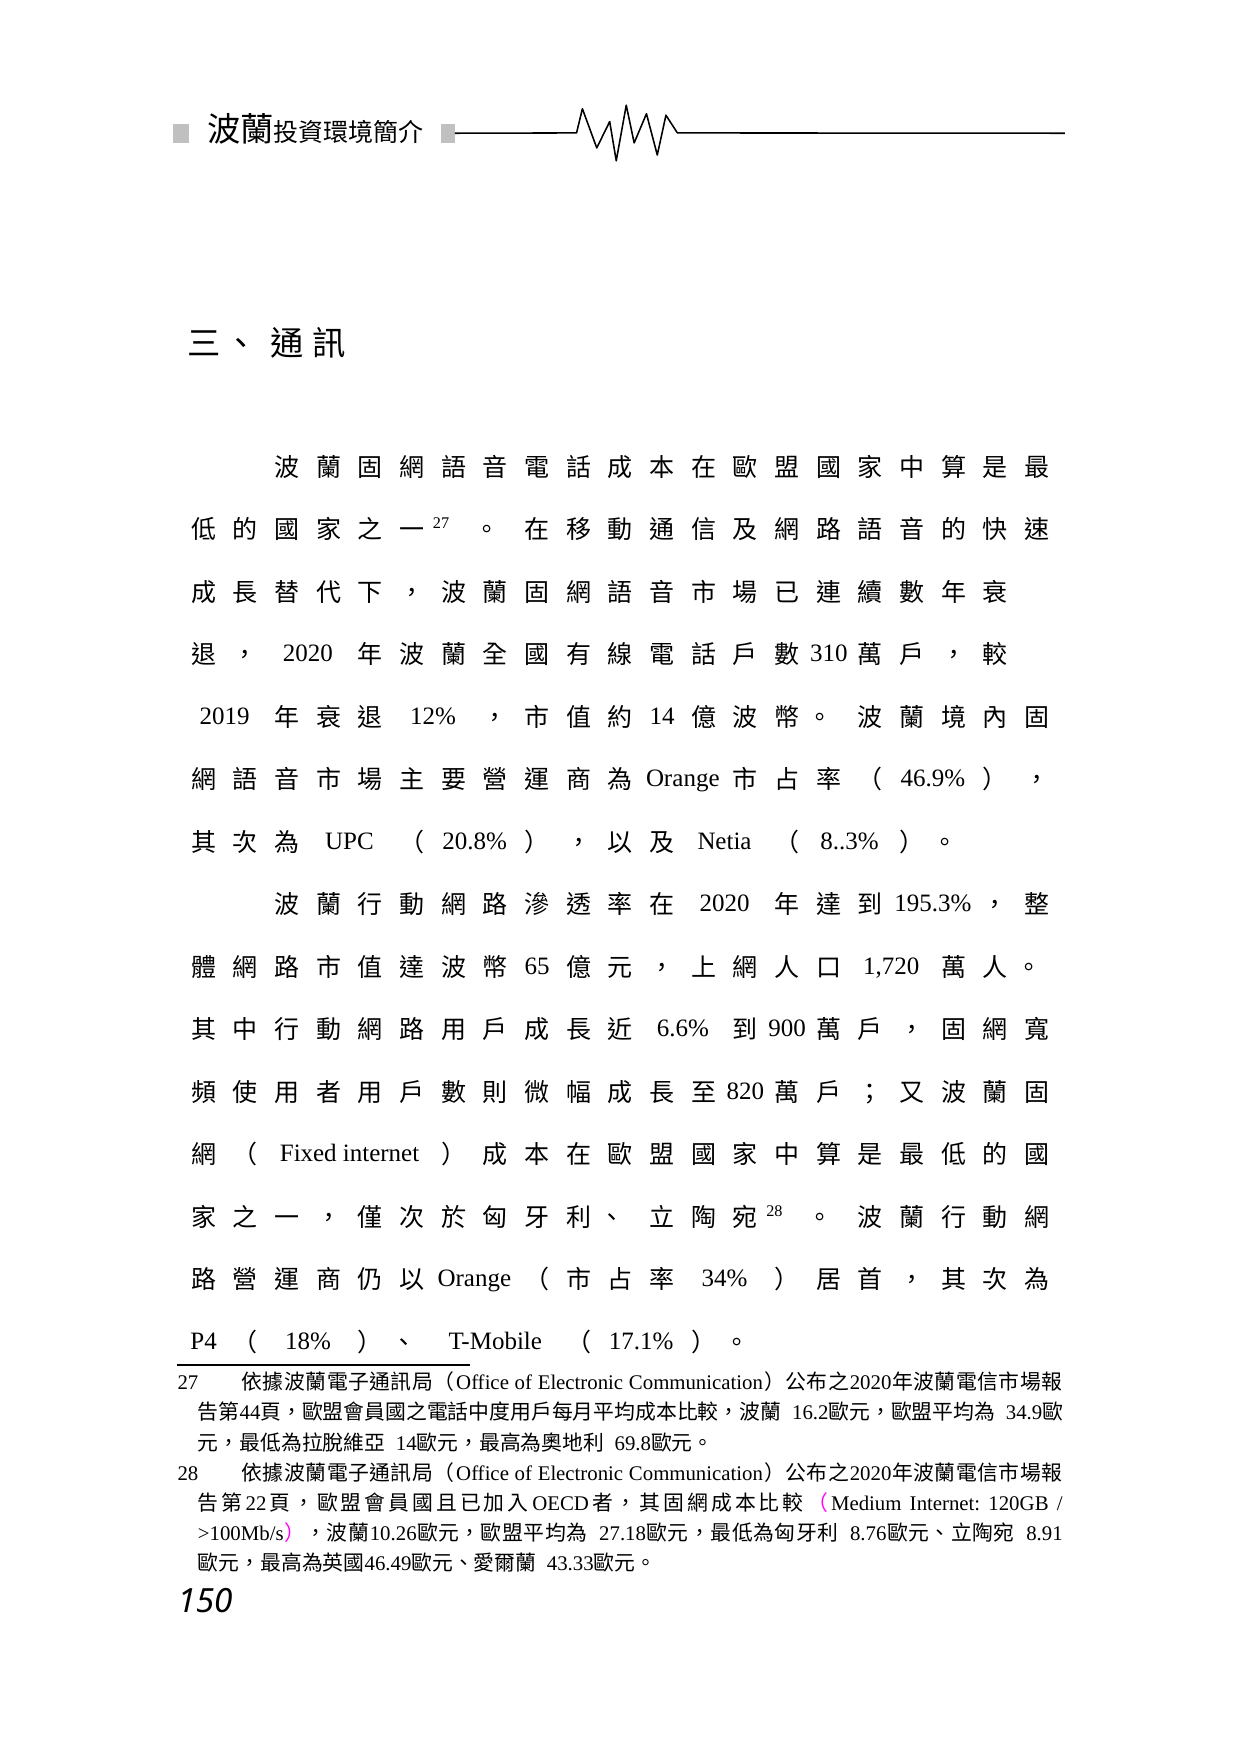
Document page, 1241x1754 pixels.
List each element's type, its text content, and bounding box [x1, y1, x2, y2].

text 依據波蘭電子通訊局（Office of Electronic Communication）公布之2020年波蘭電信市場報告第22頁，歐盟會員國且已加入OECD者，其固網成本比較（Medium Internet: 120GB / >100Mb/s），波蘭10.26歐元，歐盟平均為 27.18歐元，最低為匈牙利 8.76歐元、立陶宛 8.91歐元，最高為英國46.49歐元、愛爾蘭 43.33歐元。 [177, 1456, 1063, 1577]
text 波蘭行動網路滲透率在2020年達到195.3%，整體網路市值達波幣65億元，上網人口1,720萬人。其中行動網路用戶成長近6.6%到900萬戶，固網寬頻使用者用戶數則微幅成長至820萬戶；又波蘭固網（Fixed internet）成本在歐盟國家中算是最低的國家之一，僅次於匈牙利、立陶宛。波蘭行動網路營運商仍以Orange（市占率34%）居首，其次為 P4（18%）、T-Mobile（17.1%）。 [183, 861, 1058, 1361]
text 三、通訊 [183, 299, 1058, 361]
text 波蘭固網語音電話成本在歐盟國家中算是最低的國家之一。在移動通信及網路語音的快速成長替代下，波蘭固網語音市場已連續數年衰退，2020年波蘭全國有線電話戶數310萬戶，較2019年衰退12%，市值約14億波幣。波蘭境內固網語音市場主要營運商為Orange市占率（46.9%），其次為UPC（20.8%），以及Netia（8..3%）。 [183, 424, 1058, 861]
text 依據波蘭電子通訊局（Office of Electronic Communication）公布之2020年波蘭電信市場報告第44頁，歐盟會員國之電話中度用戶每月平均成本比較，波蘭 16.2歐元，歐盟平均為 34.9歐元，最低為拉脫維亞 14歐元，最高為奧地利 69.8歐元。 [177, 1365, 1063, 1456]
